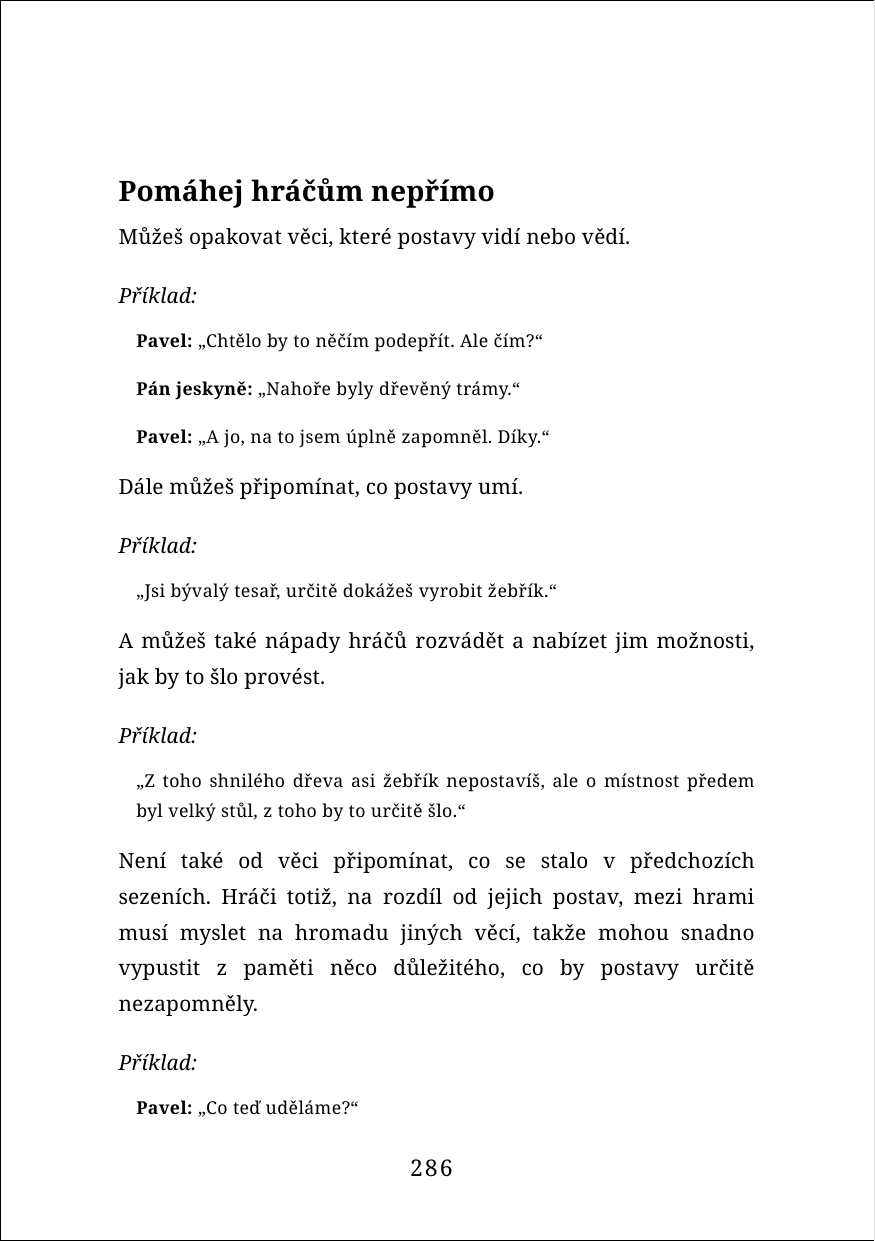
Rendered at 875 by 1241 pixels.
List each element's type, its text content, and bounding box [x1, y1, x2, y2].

text Příklad: [118, 281, 756, 309]
text A můžeš také nápady hráčů rozvádět a nabízet jim možnosti, jak by to šlo provést. [118, 626, 756, 690]
text Příklad: [118, 531, 756, 560]
text Pavel: „A jo, na to jsem úplně zapomněl. Díky.“ [136, 424, 756, 448]
text Pavel: „Co teď uděláme?“ [136, 1095, 756, 1119]
text „Z toho shnilého dřeva asi žebřík nepostavíš, ale o místnost předem byl velký stůl, z toho by to určitě šlo.“ [136, 768, 756, 823]
text Pavel: „Chtělo by to něčím podepřít. Ale čím?“ [136, 328, 756, 352]
text Příklad: [118, 1048, 756, 1076]
text Můžeš opakovat věci, které postavy vidí nebo vědí. [118, 222, 756, 250]
subtitle Pomáhej hráčům nepřímo [118, 172, 756, 210]
text Dále můžeš připomínat, co postavy umí. [118, 472, 756, 501]
text „Jsi bývalý tesař, určitě dokážeš vyrobit žebřík.“ [136, 578, 756, 603]
text Pán jeskyně: „Nahoře byly dřevěný trámy.“ [136, 376, 756, 400]
text Není také od věci připomínat, co se stalo v předchozích sezeních. Hráči totiž, na rozdíl od jejich postav, mezi hrami musí myslet na hromadu jiných věcí, takže mohou snadno vypustit z paměti něco důležitého, co by postavy určitě nezapomněly. [118, 847, 756, 1017]
text Příklad: [118, 721, 756, 749]
